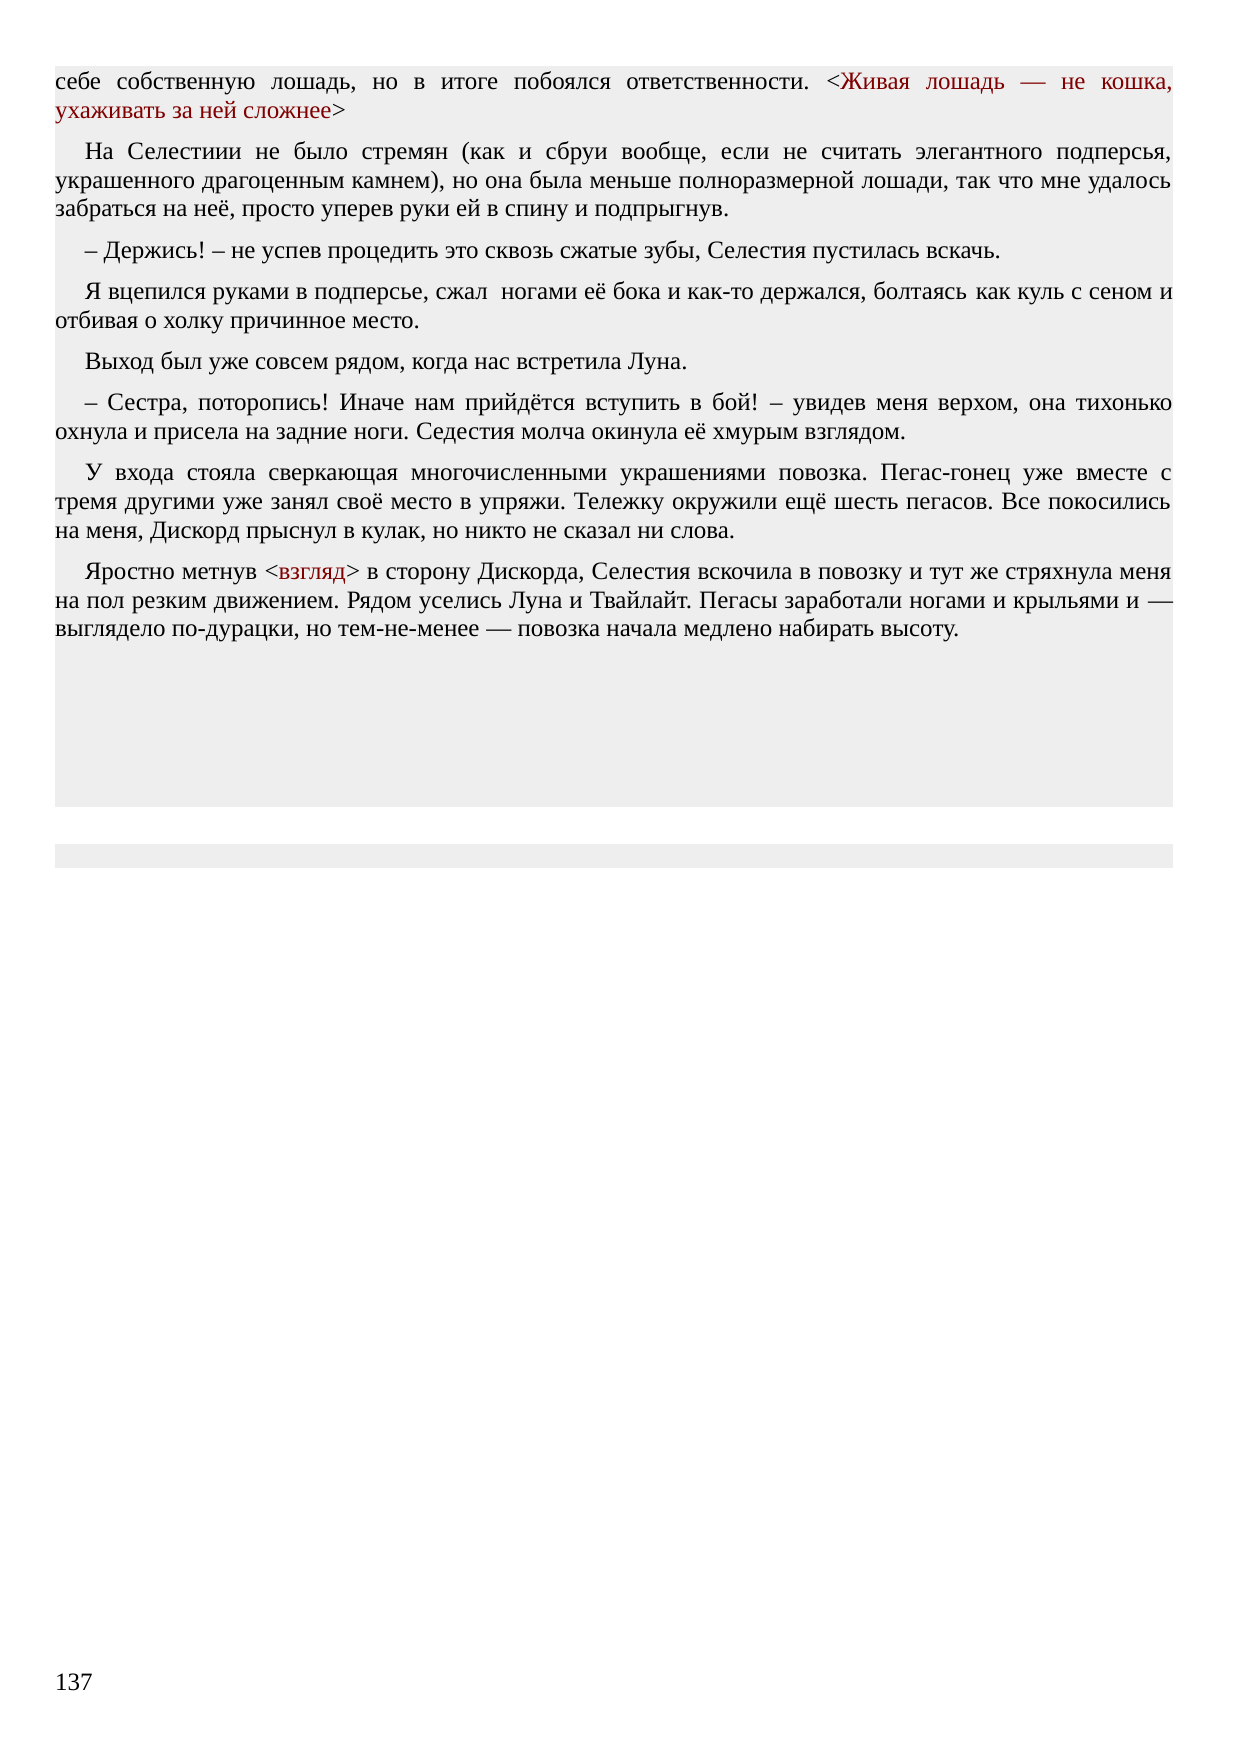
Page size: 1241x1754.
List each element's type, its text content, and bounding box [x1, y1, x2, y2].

text У входа стояла сверкающая многочисленными украшениями повозка. Пегас-гонец уже вместе с тремя другими уже занял своё место в упряжи. Тележку окружили ещё шесть пегасов. Все покосились на меня, Дискорд прыснул в кулак, но никто не сказал ни слова. [55, 457, 1173, 543]
text – Сестра, поторопись! Иначе нам прийдётся вступить в бой! – увидев меня верхом, она тихонько охнула и присела на задние ноги. Седестия молча окинула её хмурым взглядом. [55, 387, 1173, 445]
text – Держись! – не успев процедить это сквозь сжатые зубы, Селестия пустилась вскачь. [55, 235, 1173, 263]
text себе собственную лошадь, но в итоге побоялся ответственности. <Живая лошадь — не кошка, ухаживать за ней сложнее> [55, 66, 1173, 123]
text Я вцепился руками в подперсье, сжал ногами её бока и как-то держался, болтаясь как куль с сеном и отбивая о холку причинное место. [55, 276, 1173, 333]
text Выход был уже совсем рядом, когда нас встретила Луна. [55, 346, 1173, 375]
text На Селестиии не было стремян (как и сбруи вообще, если не считать элегантного подперсья, украшенного драгоценным камнем), но она была меньше полноразмерной лошади, так что мне удалось забраться на неё, просто уперев руки ей в спину и подпрыгнув. [55, 136, 1173, 222]
text Яростно метнув <взгляд> в сторону Дискорда, Селестия вскочила в повозку и тут же стряхнула меня на пол резким движением. Рядом уселись Луна и Твайлайт. Пегасы заработали ногами и крыльями и — выглядело по-дурацки, но тем-не-менее — повозка начала медлено набирать высоту. [55, 556, 1173, 642]
